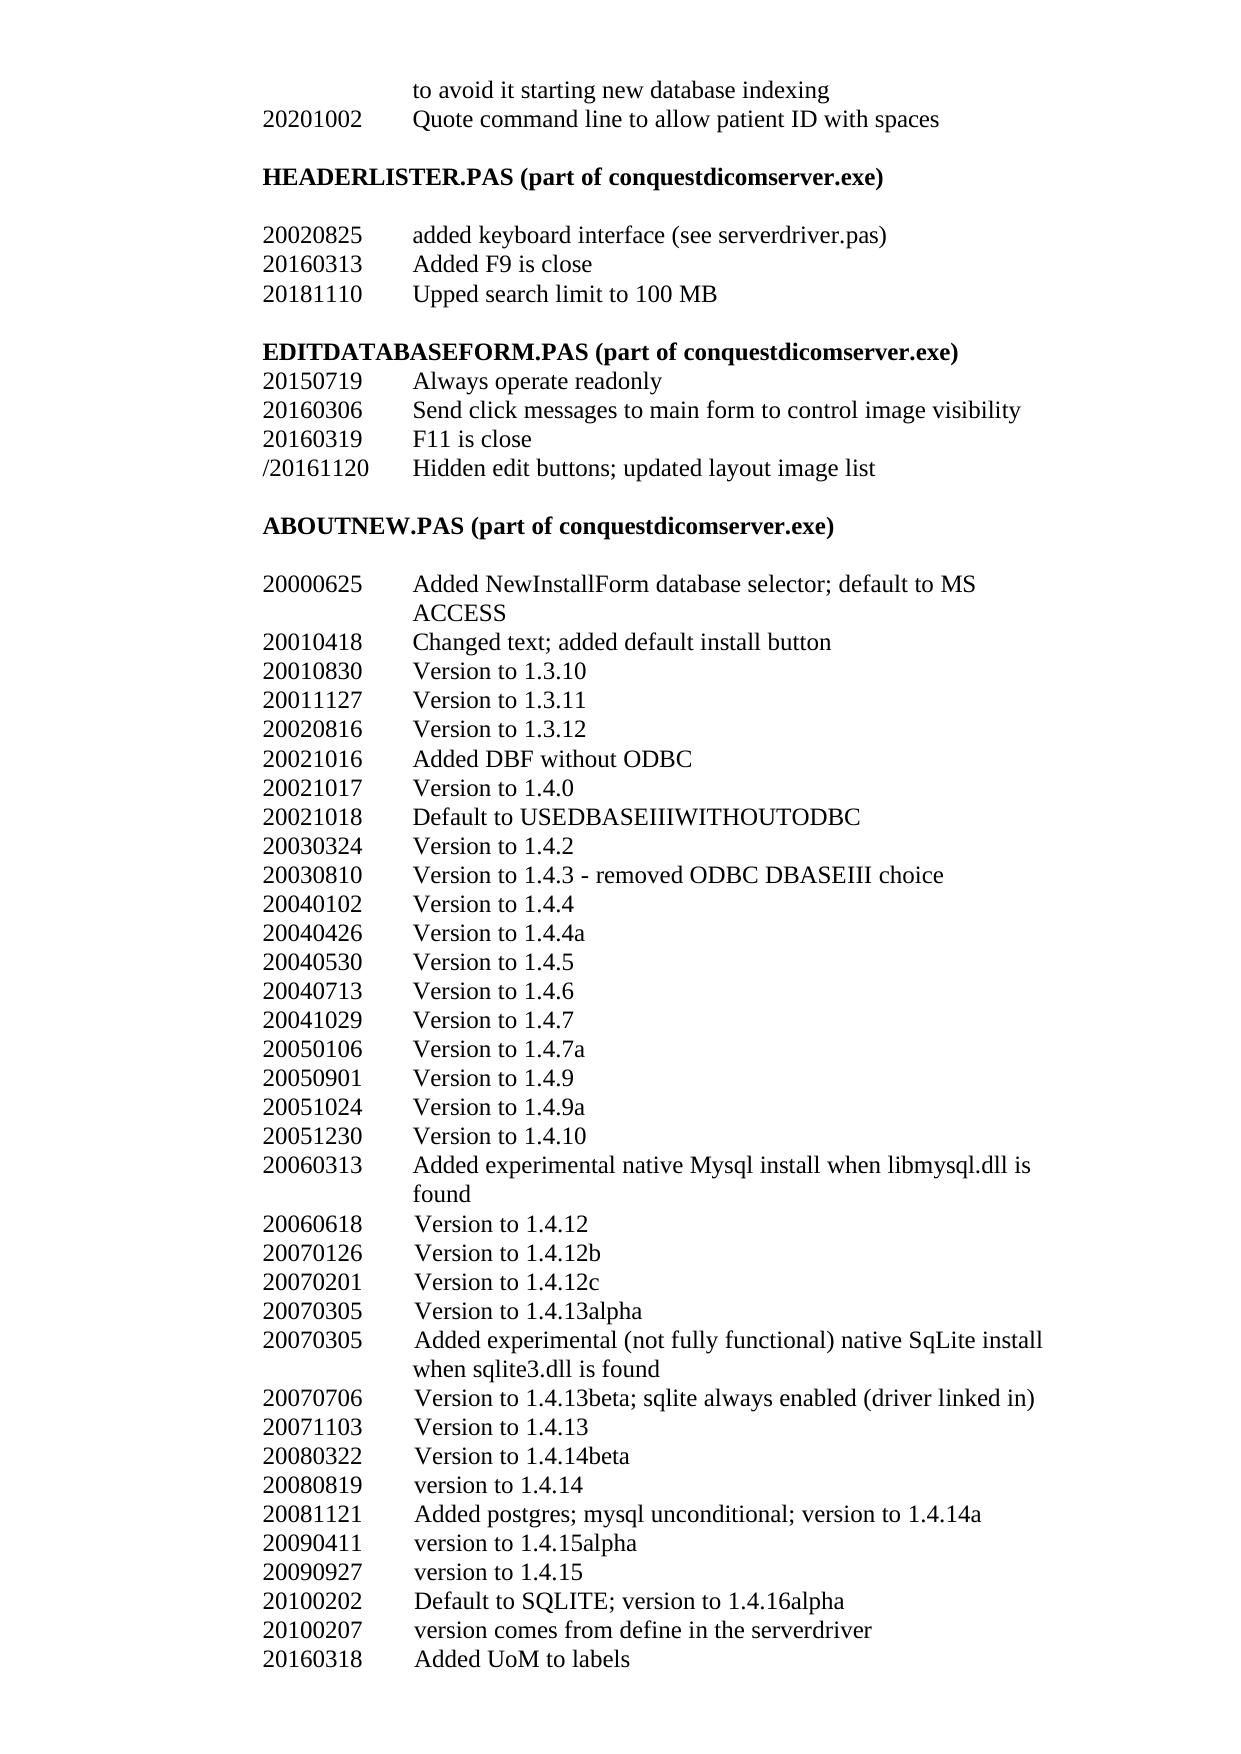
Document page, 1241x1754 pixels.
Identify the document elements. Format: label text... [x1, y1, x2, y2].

text 20020816 Version to 1.3.12 [187, 714, 1053, 743]
text 20040713 Version to 1.4.6 [187, 976, 1053, 1005]
text 20070201 Version to 1.4.12c [262, 1267, 1053, 1296]
text 20181110 Upped search limit to 100 MB [187, 278, 1053, 307]
text 20021018 Default to USEDBASEIIIWITHOUTODBC [187, 802, 1053, 831]
text 20010830 Version to 1.3.10 [187, 656, 1053, 685]
text 20160313 Added F9 is close [187, 249, 1053, 278]
text 20000625 Added NewInstallForm database selector; default to MS [262, 569, 1053, 598]
text 20020825 added keyboard interface (see serverdriver.pas) [187, 220, 1053, 249]
text 20100207 version comes from define in the serverdriver [262, 1615, 1053, 1644]
text 20030810 Version to 1.4.3 - removed ODBC DBASEIII choice [187, 860, 1053, 889]
text 20010418 Changed text; added default install button [187, 627, 1053, 656]
text 20051230 Version to 1.4.10 [187, 1121, 1053, 1150]
text 20090927 version to 1.4.15 [262, 1557, 1053, 1586]
text 20040102 Version to 1.4.4 [187, 889, 1053, 918]
text 20160306 Send click messages to main form to control image visibility [187, 395, 1053, 424]
text 20070706 Version to 1.4.13beta; sqlite always enabled (driver linked in) [187, 1383, 1053, 1412]
text 20060618 Version to 1.4.12 [262, 1208, 1053, 1237]
text 20080322 Version to 1.4.14beta [187, 1441, 1053, 1470]
text 20021016 Added DBF without ODBC [187, 743, 1053, 772]
text 20201002 Quote command line to allow patient ID with spaces [187, 104, 1053, 162]
text 20021017 Version to 1.4.0 [187, 772, 1053, 802]
text 20060313 Added experimental native Mysql install when libmysql.dll is found [262, 1150, 1053, 1208]
text 20070305 Added experimental (not fully functional) native SqLite install when sqlite3.dll is found [262, 1325, 1053, 1383]
text 20011127 Version to 1.3.11 [187, 685, 1053, 714]
text 20160318 Added UoM to labels [262, 1644, 1053, 1673]
text 20040530 Version to 1.4.5 [187, 947, 1053, 976]
text EDITDATABASEFORM.PAS (part of conquestdicomserver.exe) [187, 337, 1053, 366]
text to avoid it starting new database indexing [187, 75, 1053, 104]
text 20090411 version to 1.4.15alpha [187, 1528, 1053, 1557]
text 20071103 Version to 1.4.13 [187, 1412, 1053, 1441]
text 20050106 Version to 1.4.7a [187, 1034, 1053, 1063]
text 20050901 Version to 1.4.9 [187, 1063, 1053, 1092]
text 20160319 F11 is close [187, 424, 1053, 453]
text 20040426 Version to 1.4.4a [187, 918, 1053, 947]
text 20150719 Always operate readonly [187, 366, 1053, 395]
text HEADERLISTER.PAS (part of conquestdicomserver.exe) [187, 162, 1053, 191]
text 20051024 Version to 1.4.9a [187, 1092, 1053, 1121]
text ACCESS [337, 598, 1053, 627]
text 20070126 Version to 1.4.12b [262, 1237, 1053, 1267]
text /20161120 Hidden edit buttons; updated layout image list [187, 453, 1053, 482]
text 20100202 Default to SQLITE; version to 1.4.16alpha [262, 1586, 1053, 1615]
text 20041029 Version to 1.4.7 [187, 1005, 1053, 1034]
text 20080819 version to 1.4.14 [187, 1470, 1053, 1499]
text ABOUTNEW.PAS (part of conquestdicomserver.exe) [187, 511, 1053, 540]
text 20030324 Version to 1.4.2 [187, 831, 1053, 860]
text 20070305 Version to 1.4.13alpha [262, 1296, 1053, 1325]
text 20081121 Added postgres; mysql unconditional; version to 1.4.14a [187, 1499, 1053, 1528]
